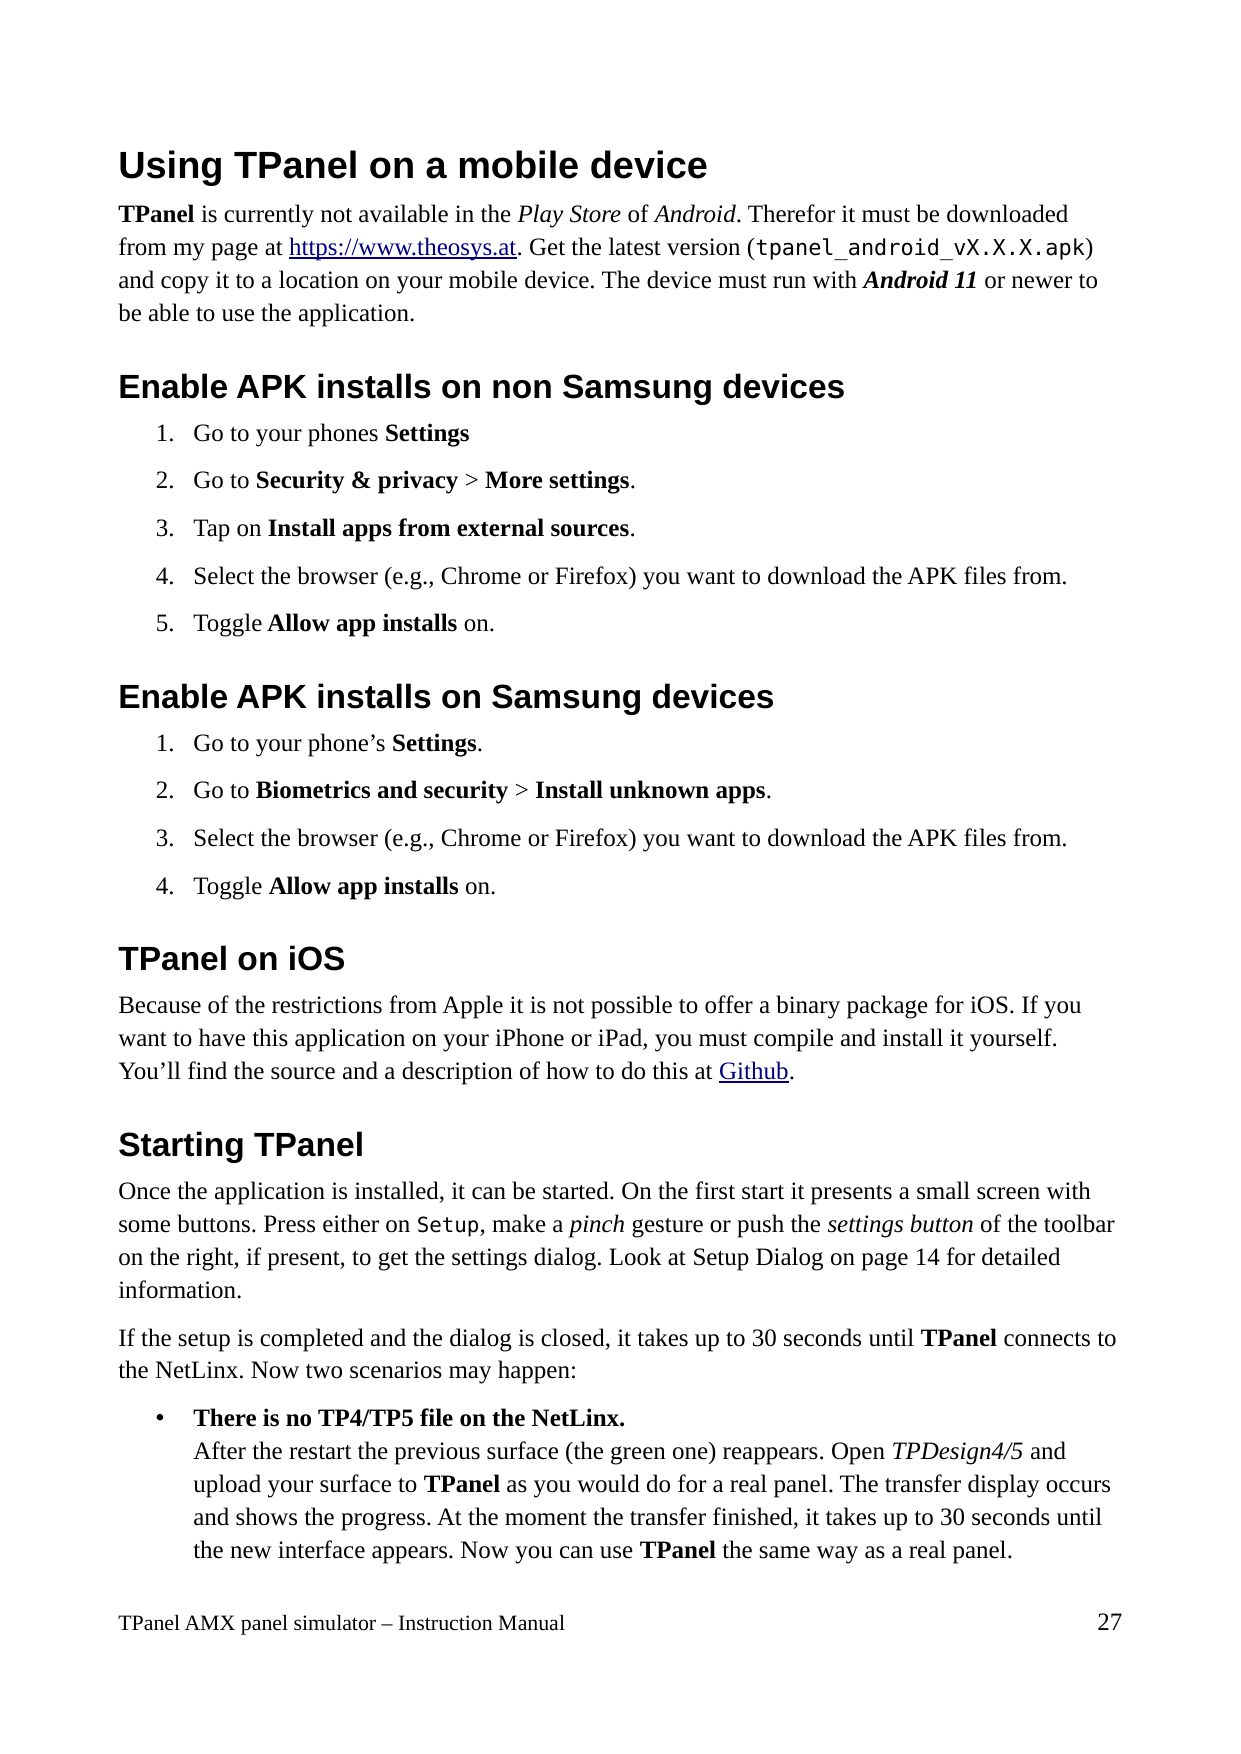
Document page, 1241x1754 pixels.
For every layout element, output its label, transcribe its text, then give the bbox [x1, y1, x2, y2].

text TPanel is currently not available in the Play Store of Android. Therefor it must be downloaded from my page at https://www.theosys.at. Get the latest version (tpanel_android_vX.X.X.apk) and copy it to a location on your mobile device. The device must run with Android 11 or newer to be able to use the application. [118, 199, 1122, 327]
list There is no TP4/TP5 file on the NetLinx. After the restart the previous surface (the green one) reappears. Open TPDesign4/5 and upload your surface to TPanel as you would do for a real panel. The transfer display occurs and shows the progress. At the moment the transfer finished, it takes up to 30 seconds until the new interface appears. Now you can use TPanel the same way as a real panel. [156, 1403, 1122, 1564]
list Tap on Install apps from external sources. [156, 513, 1122, 542]
list Go to your phones Settings [156, 418, 1122, 447]
list Go to Biometrics and security > Install unknown apps. [156, 776, 1122, 804]
list Go to Security & privacy > More settings. [156, 466, 1122, 494]
text Once the application is installed, it can be started. On the first start it presents a small screen with some buttons. Press either on Setup, make a pinch gesture or push the settings button of the toolbar on the right, if present, to get the settings dialog. Look at Setup Dialog on page 14 for detailed information. [118, 1176, 1122, 1304]
subtitle Starting TPanel [118, 1125, 1122, 1163]
subtitle Enable APK installs on Samsung devices [118, 677, 1122, 715]
subtitle Enable APK installs on non Samsung devices [118, 367, 1122, 405]
text If the setup is completed and the dialog is closed, it takes up to 30 seconds until TPanel connects to the NetLinx. Now two scenarios may happen: [118, 1323, 1122, 1384]
list Select the browser (e.g., Chrome or Firefox) you want to download the APK files from. [156, 561, 1122, 589]
list Toggle Allow app installs on. [156, 608, 1122, 637]
list Go to your phone’s Settings. [156, 728, 1122, 757]
list Toggle Allow app installs on. [156, 871, 1122, 899]
list Select the browser (e.g., Chrome or Firefox) you want to download the APK files from. [156, 823, 1122, 852]
text Because of the restrictions from Apple it is not possible to offer a binary package for iOS. If you want to have this application on your iPhone or iPad, you must compile and install it yourself. You’ll find the source and a description of how to do this at Github. [118, 990, 1122, 1085]
subtitle TPanel on iOS [118, 939, 1122, 978]
subtitle Using TPanel on a mobile device [118, 143, 1122, 187]
